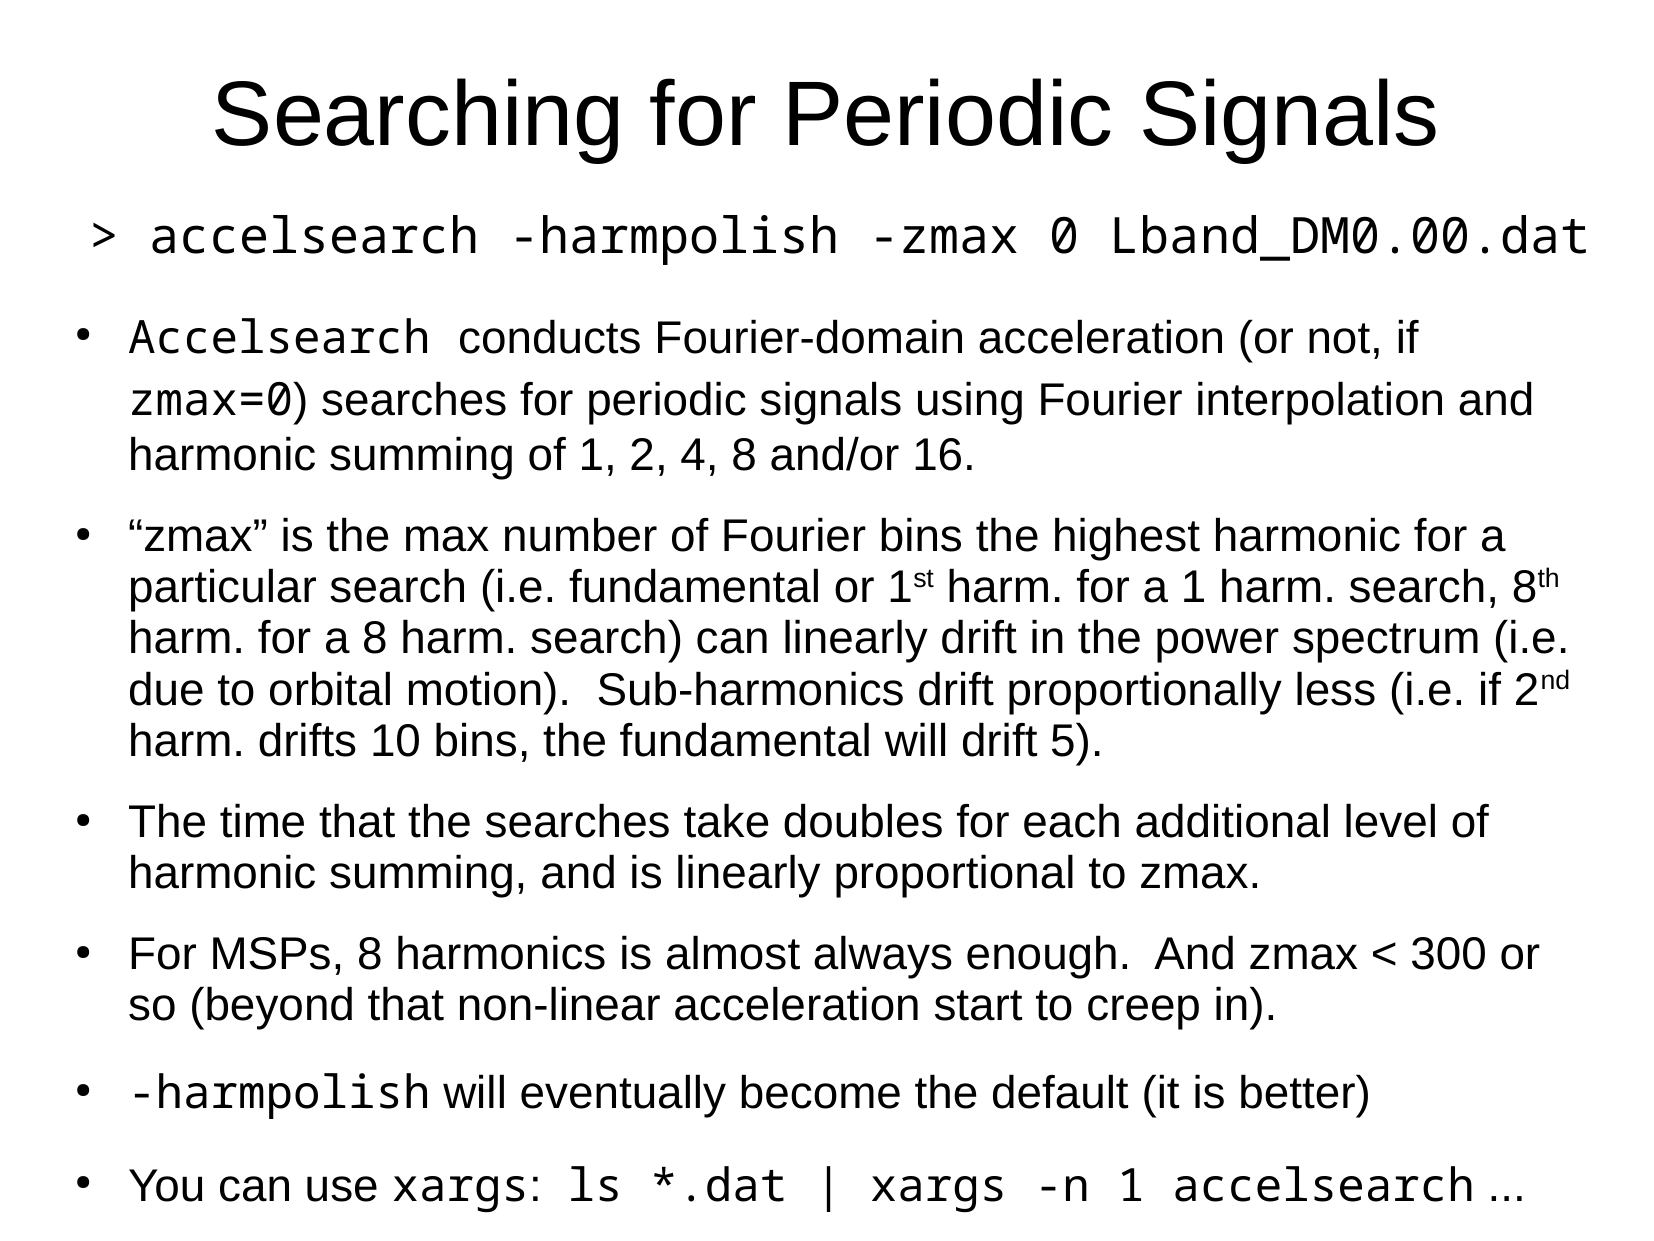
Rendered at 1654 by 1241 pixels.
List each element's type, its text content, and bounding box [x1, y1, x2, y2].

list > accelsearch -harmpolish -zmax 0 Lband_DM0.00.dat [9, 191, 1617, 289]
title Searching for Periodic Signals [82, 41, 1571, 186]
list Accelsearch conducts Fourier-domain acceleration (or not, if zmax=0) searches for periodic signals using Fourier interpolation and harmonic summing of 1, 2, 4, 8 and/or 16. “zmax” is the max number of Fourier bins the highest harmonic for a particular search (i.e. fundamental or 1st harm. for a 1 harm. search, 8th harm. for a 8 harm. search) can linearly drift in the power spectrum (i.e. due to orbital motion). Sub-harmonics drift proportionally less (i.e. if 2nd harm. drifts 10 bins, the fundamental will drift 5). The time that the searches take doubles for each additional level of harmonic summing, and is linearly proportional to zmax. For MSPs, 8 harmonics is almost always enough. And zmax < 300 or so (beyond that non-linear acceleration start to creep in). -harmpolish will eventually become the default (it is better) You can use xargs: ls *.dat | xargs -n 1 accelsearch ... [57, 304, 1578, 1201]
